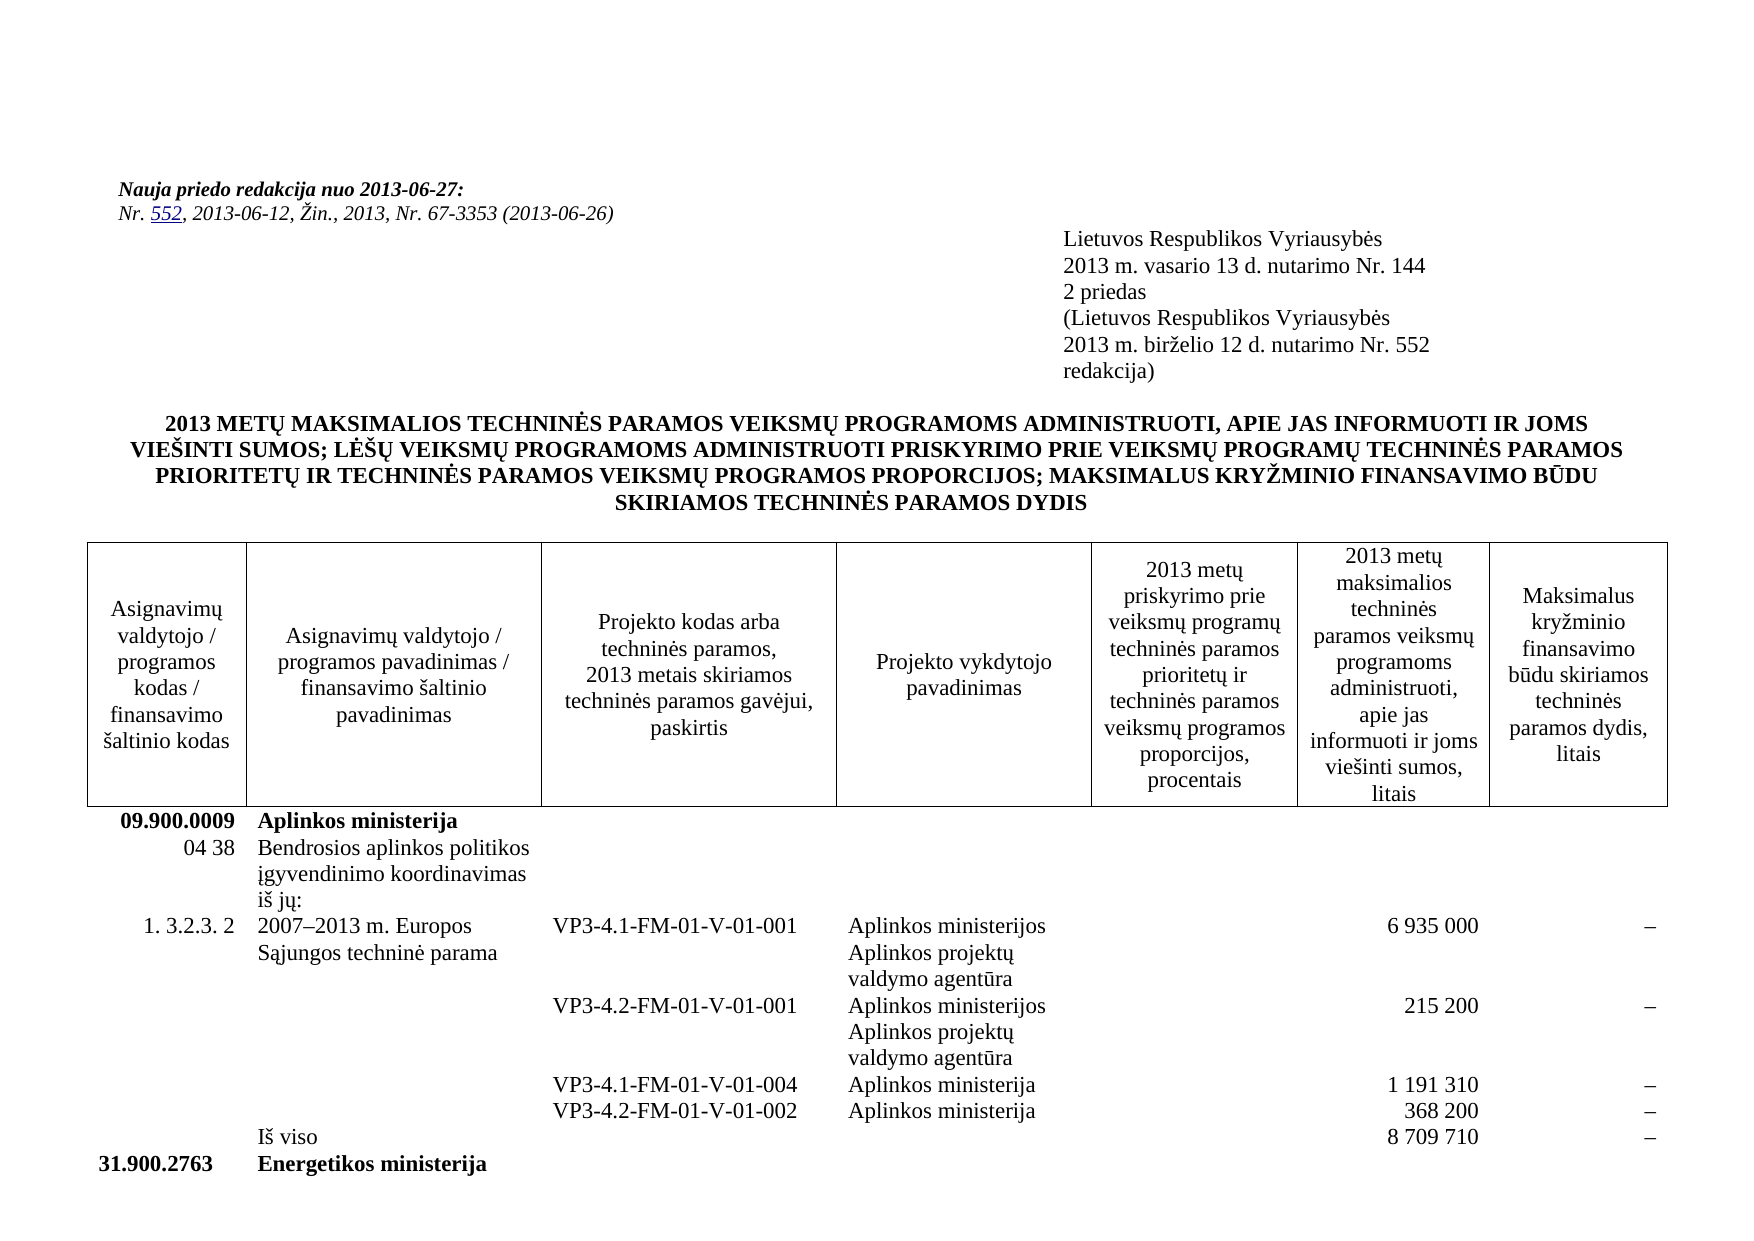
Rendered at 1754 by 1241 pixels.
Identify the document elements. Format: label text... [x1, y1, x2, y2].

table_header 2013 metų priskyrimo prie veiksmų programų techninės paramos prioritetų ir techninės paramos veiksmų programos proporcijos, procentais [1092, 543, 1297, 806]
table_cell [87, 1124, 246, 1150]
table_cell [1298, 834, 1490, 886]
table_cell Aplinkos ministerijos Aplinkos projektų valdymo agentūra [837, 913, 1091, 992]
table_cell [1490, 886, 1667, 913]
table_cell [1091, 913, 1298, 992]
table_cell Aplinkos ministerija [837, 1097, 1091, 1123]
table_cell Aplinkos ministerija [246, 807, 541, 833]
table_cell [1298, 1150, 1490, 1176]
table_cell [1298, 886, 1490, 913]
table_cell [1298, 807, 1490, 833]
table_cell [837, 1150, 1091, 1176]
table_cell [541, 1150, 837, 1176]
table_cell – [1490, 913, 1667, 992]
table_cell [541, 834, 837, 886]
text 2013 METŲ MAKSIMALIOS TECHNINĖS PARAMOS VEIKSMŲ PROGRAMOMS ADMINISTRUOTI, APIE JAS INFORMUOTI IR JOMS VIEŠINTI SUMOS; LĖŠŲ VEIKSMŲ PROGRAMOMS ADMINISTRUOTI PRISKYRIMO PRIE VEIKSMŲ PROGRAMŲ TECHNINĖS PARAMOS PRIORITETŲ IR TECHNINĖS PARAMOS VEIKSMŲ PROGRAMOS PROPORCIJOS; MAKSIMALUS KRYŽMINIO FINANSAVIMO BŪDU SKIRIAMOS TECHNINĖS PARAMOS DYDIS [118, 410, 1636, 515]
table_cell Energetikos ministerija [246, 1150, 541, 1176]
table_cell 1 191 310 [1298, 1071, 1490, 1097]
table_cell VP3-4.2-FM-01-V-01-002 [541, 1097, 837, 1123]
table_cell 2007–2013 m. Europos Sąjungos techninė parama [246, 913, 541, 1123]
table_cell [1091, 1124, 1298, 1150]
table_cell [1490, 834, 1667, 886]
table_cell [541, 1124, 837, 1150]
table_header Asignavimų valdytojo / programos pavadinimas / finansavimo šaltinio pavadinimas [247, 543, 541, 806]
table_cell 31.900.2763 [87, 1150, 246, 1176]
table_cell [1490, 1150, 1667, 1176]
table_cell [1091, 886, 1298, 913]
table_cell [837, 834, 1091, 886]
table_cell [1091, 807, 1298, 833]
table_cell 1. 3.2.3. 2 [87, 913, 246, 1123]
table_cell 368 200 [1298, 1097, 1490, 1123]
table_cell VP3-4.1-FM-01-V-01-004 [541, 1071, 837, 1097]
table_header Projekto kodas arba techninės paramos, 2013 metais skiriamos techninės paramos gavėjui, paskirtis [542, 543, 836, 806]
table_cell [541, 807, 837, 833]
table_cell [837, 807, 1091, 833]
table_header Maksimalus kryžminio finansavimo būdu skiriamos techninės paramos dydis, litais [1490, 543, 1667, 806]
table_cell – [1490, 1071, 1667, 1097]
table_cell [1490, 807, 1667, 833]
table_header Asignavimų valdytojo / programos kodas / finansavimo šaltinio kodas [88, 543, 246, 806]
table_cell [1091, 992, 1298, 1071]
table_cell [837, 1124, 1091, 1150]
table_cell iš jų: [246, 886, 541, 913]
table_header 2013 metų maksimalios techninės paramos veiksmų programoms administruoti, apie jas informuoti ir joms viešinti sumos, litais [1298, 543, 1489, 806]
table_cell 6 935 000 [1298, 913, 1490, 992]
table_cell – [1490, 992, 1667, 1071]
table_cell [1091, 1150, 1298, 1176]
table_cell Iš viso [246, 1124, 541, 1150]
table_cell Aplinkos ministerijos Aplinkos projektų valdymo agentūra [837, 992, 1091, 1071]
table_cell – [1490, 1097, 1667, 1123]
table_cell Bendrosios aplinkos politikos įgyvendinimo koordinavimas [246, 834, 541, 886]
table_header Projekto vykdytojo pavadinimas [837, 543, 1091, 806]
text Nr. 552, 2013-06-12, Žin., 2013, Nr. 67-3353 (2013-06-26) [118, 201, 1636, 225]
text Nauja priedo redakcija nuo 2013-06-27: [118, 177, 1636, 201]
table_cell [1091, 834, 1298, 886]
table_cell – [1490, 1124, 1667, 1150]
table_cell 04 38 [87, 834, 246, 913]
table_cell [837, 886, 1091, 913]
table_cell VP3-4.1-FM-01-V-01-001 [541, 913, 837, 992]
table_cell [541, 886, 837, 913]
table_cell 215 200 [1298, 992, 1490, 1071]
table_cell VP3-4.2-FM-01-V-01-001 [541, 992, 837, 1071]
table_cell [1091, 1071, 1298, 1097]
table_cell Aplinkos ministerija [837, 1071, 1091, 1097]
table_cell 8 709 710 [1298, 1124, 1490, 1150]
text Lietuvos Respublikos Vyriausybės 2013 m. vasario 13 d. nutarimo Nr. 144 2 priedas (Lietuvos Respublikos Vyriausybės 2013 m. birželio 12 d. nutarimo Nr. 552 redakcija) [1063, 225, 1636, 383]
table_cell 09.900.0009 [87, 807, 246, 833]
table_cell [1091, 1097, 1298, 1123]
